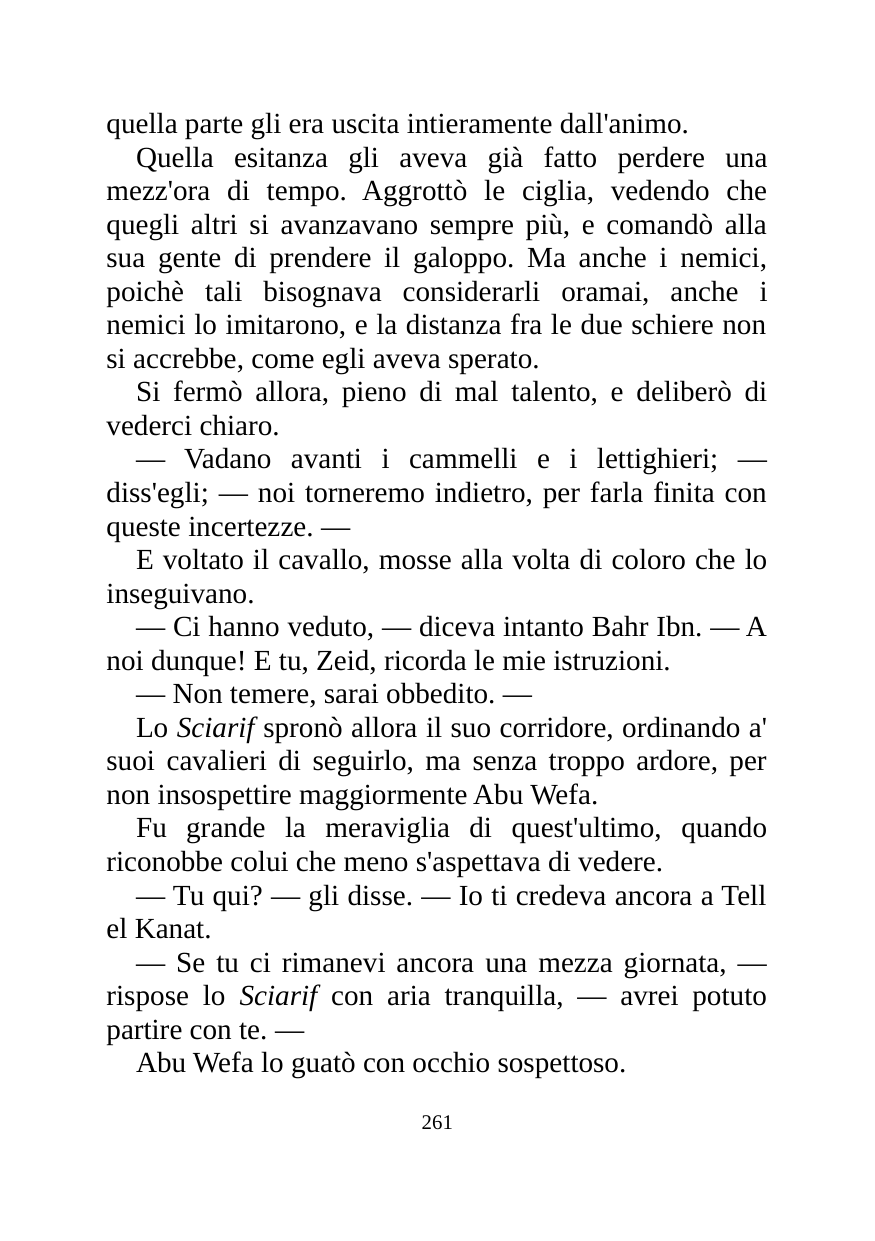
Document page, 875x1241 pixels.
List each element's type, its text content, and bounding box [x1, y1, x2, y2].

text quella parte gli era uscita intieramente dall'animo. [106, 106, 768, 140]
text — Tu qui? — gli disse. — Io ti credeva ancora a Tell el Kanat. [106, 878, 768, 945]
text Fu grande la meraviglia di quest'ultimo, quando riconobbe colui che meno s'aspettava di vedere. [106, 811, 768, 878]
text — Se tu ci rimanevi ancora una mezza giornata, — rispose lo Sciarif con aria tranquilla, — avrei potuto partire con te. — [106, 945, 768, 1045]
text — Ci hanno veduto, — diceva intanto Bahr Ibn. — A noi dunque! E tu, Zeid, ricorda le mie istruzioni. [106, 609, 768, 676]
text Lo Sciarif spronò allora il suo corridore, ordinando a' suoi cavalieri di seguirlo, ma senza troppo ardore, per non insospettire maggiormente Abu Wefa. [106, 710, 768, 811]
text E voltato il cavallo, mosse alla volta di coloro che lo inseguivano. [106, 542, 768, 609]
text — Non temere, sarai obbedito. — [106, 676, 768, 710]
text Quella esitanza gli aveva già fatto perdere una mezz'ora di tempo. Aggrottò le ciglia, vedendo che quegli altri si avanzavano sempre più, e comandò alla sua gente di prendere il galoppo. Ma anche i nemici, poichè tali bisognava considerarli oramai, anche i nemici lo imitarono, e la distanza fra le due schiere non si accrebbe, come egli aveva sperato. [106, 140, 768, 374]
text Si fermò allora, pieno di mal talento, e deliberò di vederci chiaro. [106, 374, 768, 442]
text Abu Wefa lo guatò con occhio sospettoso. [106, 1045, 768, 1079]
text — Vadano avanti i cammelli e i lettighieri; — diss'egli; — noi torneremo indietro, per farla finita con queste incertezze. — [106, 442, 768, 542]
